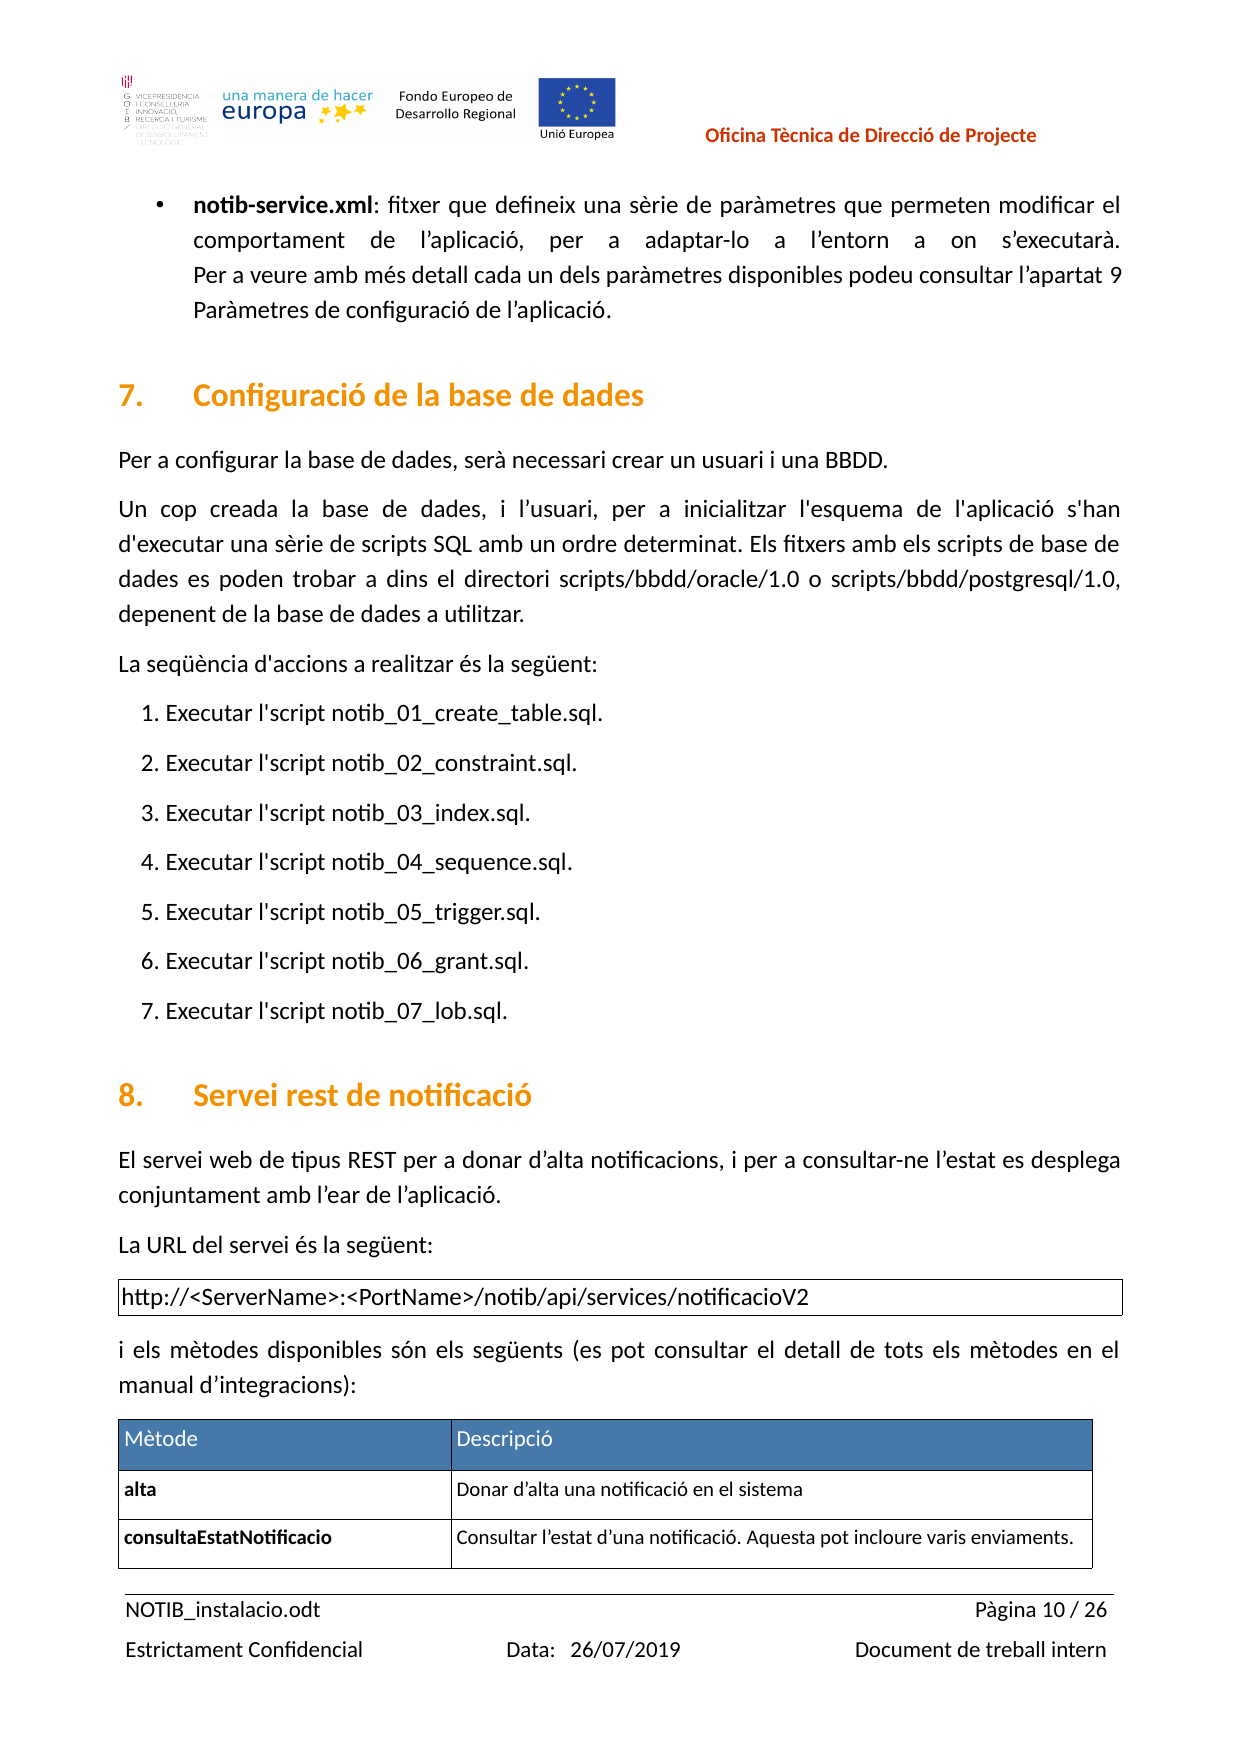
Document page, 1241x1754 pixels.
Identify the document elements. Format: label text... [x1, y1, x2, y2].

table_header Mètode [119, 1420, 451, 1470]
table_cell consultaEstatNotificacio [119, 1520, 451, 1567]
text 1. Executar l'script notib_01_create_table.sql. [118, 697, 1122, 728]
picture [118, 73, 213, 147]
text 6. Executar l'script notib_06_grant.sql. [118, 945, 1122, 976]
text 5. Executar l'script notib_05_trigger.sql. [118, 896, 1122, 926]
text 7. Executar l'script notib_07_lob.sql. [118, 995, 1122, 1026]
text http://<ServerName>:<PortName>/notib/api/services/notificacioV2 [119, 1280, 1122, 1315]
text 4. Executar l'script notib_04_sequence.sql. [118, 846, 1122, 877]
text La seqüència d'accions a realitzar és la següent: [118, 648, 1122, 678]
table_header Descripció [452, 1420, 1092, 1470]
list notib-service.xml: fitxer que defineix una sèrie de paràmetres que permeten modificar el comportament de l’aplicació, per a adaptar-lo a l’entorn a on s’executarà. Per a veure amb més detall cada un dels paràmetres disponibles podeu consultar l’apartat 9 Paràmetres de configuració de l’aplicació. [156, 189, 1122, 325]
subtitle Servei rest de notificació [118, 1074, 1122, 1115]
text i els mètodes disponibles són els següents (es pot consultar el detall de tots els mètodes en el manual d’integracions): [118, 1334, 1122, 1399]
text La URL del servei és la següent: [118, 1229, 1122, 1259]
text 3. Executar l'script notib_03_index.sql. [118, 797, 1122, 827]
text 2. Executar l'script notib_02_constraint.sql. [118, 747, 1122, 778]
table_cell alta [119, 1471, 451, 1519]
table_cell Consultar l’estat d’una notificació. Aquesta pot incloure varis enviaments. [452, 1520, 1092, 1567]
text Per a configurar la base de dades, serà necessari crear un usuari i una BBDD. [118, 444, 1122, 474]
picture [219, 73, 621, 147]
text Un cop creada la base de dades, i l’usuari, per a inicialitzar l'esquema de l'aplicació s'han d'executar una sèrie de scripts SQL amb un ordre determinat. Els fitxers amb els scripts de base de dades es poden trobar a dins el directori scripts/bbdd/oracle/1.0 o scripts/bbdd/postgresql/1.0, depenent de la base de dades a utilitzar. [118, 493, 1122, 629]
text El servei web de tipus REST per a donar d’alta notificacions, i per a consultar-ne l’estat es desplega conjuntament amb l’ear de l’aplicació. [118, 1144, 1122, 1210]
table_cell Donar d’alta una notificació en el sistema [452, 1471, 1092, 1519]
subtitle Configuració de la base de dades [118, 373, 1122, 414]
